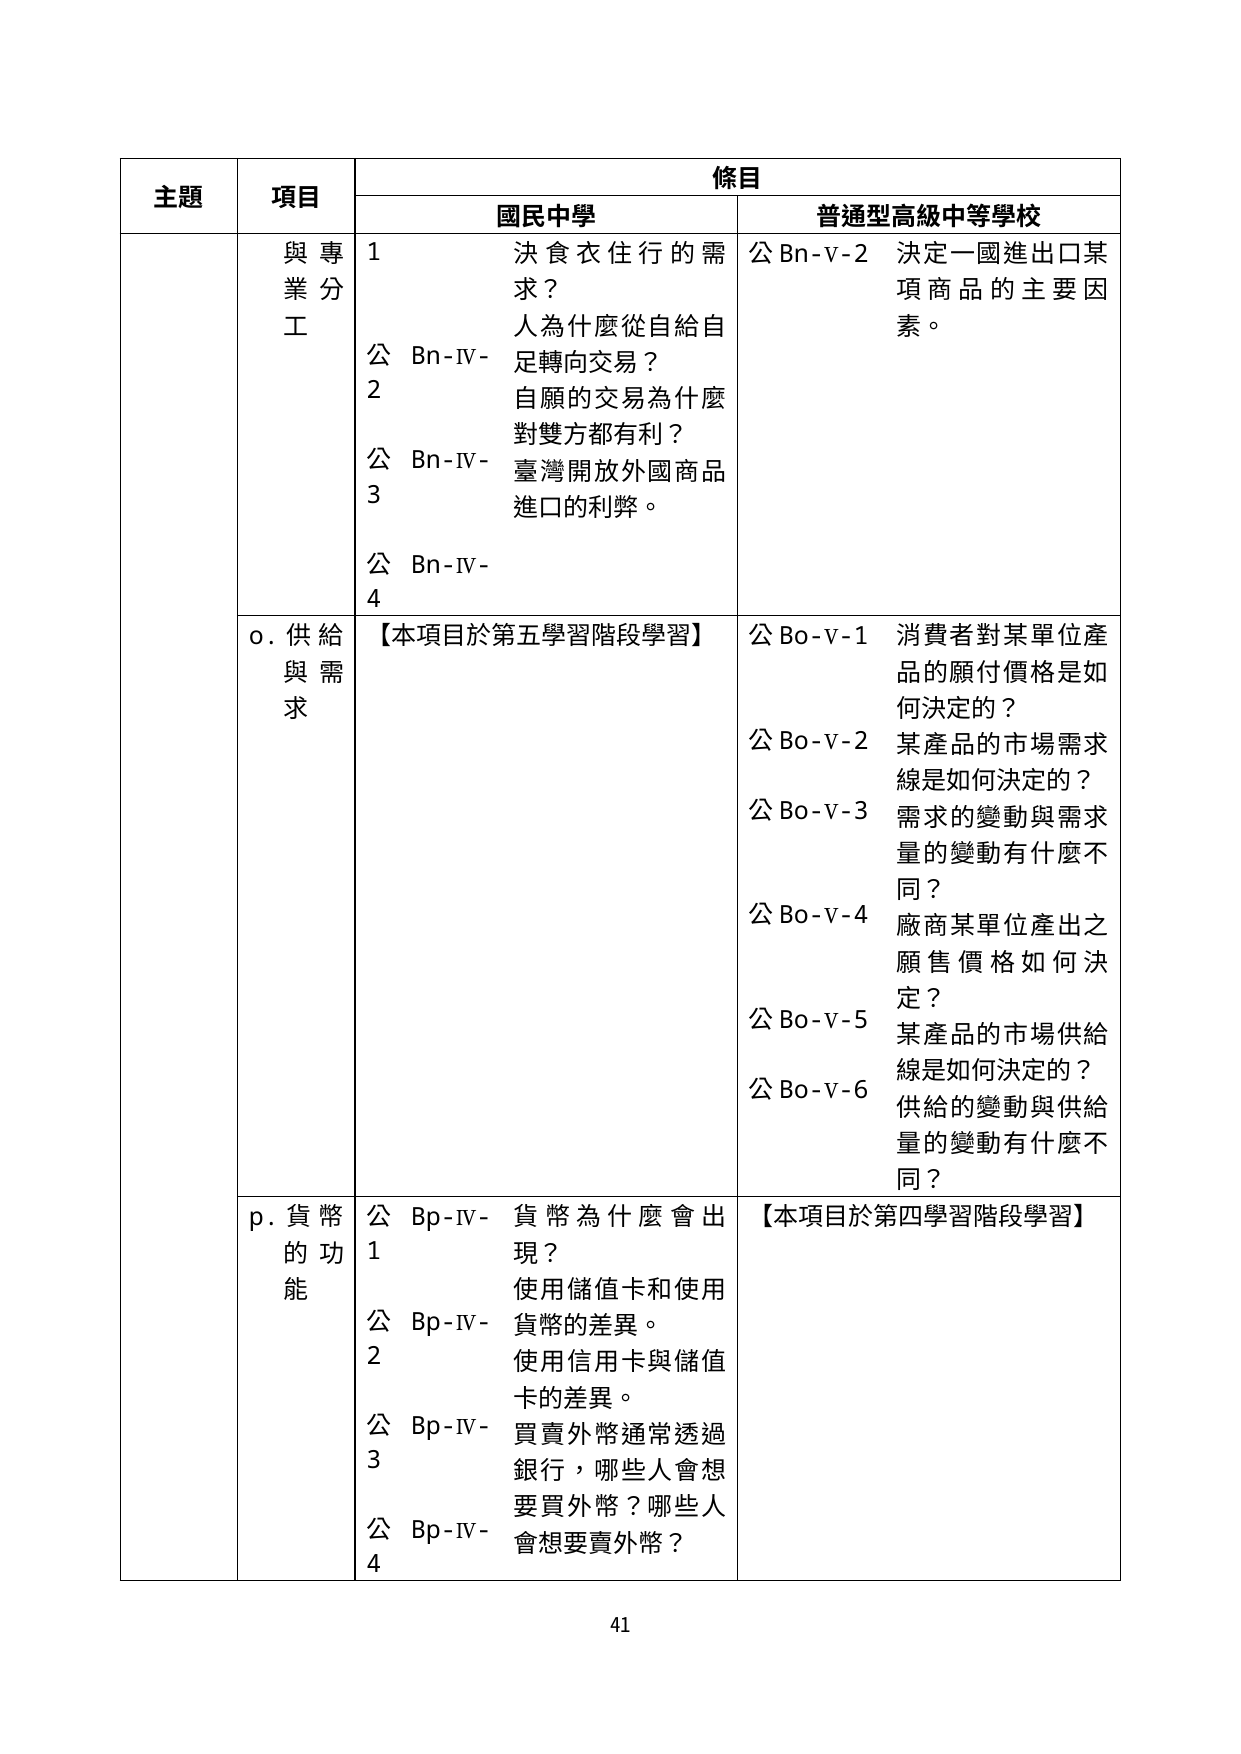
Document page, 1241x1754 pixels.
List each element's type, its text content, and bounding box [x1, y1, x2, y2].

table_header 條目 [356, 159, 1120, 195]
table_cell o.供給與需求 [238, 616, 354, 1196]
table_cell 【本項目於第四學習階段學習】 [738, 1197, 1120, 1580]
table_cell 國民中學 [356, 196, 737, 232]
table_cell 決定一國進出口某項商品的主要因素。 [885, 234, 1120, 615]
table_cell 公Bp-Ⅳ-1 公Bp-Ⅳ-2 公Bp-Ⅳ-3 公Bp-Ⅳ-4 [356, 1197, 502, 1580]
table_cell 消費者對某單位產品的願付價格是如何決定的？ 某產品的市場需求線是如何決定的？ 需求的變動與需求量的變動有什麼不同？ 廠商某單位產出之願售價格如何決定？ 某產品的市場供給線是如何決定的？ 供給的變動與供給量的變動有什麼不同？ [885, 616, 1120, 1196]
table_cell 與專業分工 [238, 234, 354, 615]
table_cell 公Bo-Ⅴ-1 公Bo-Ⅴ-2 公Bo-Ⅴ-3 公Bo-Ⅴ-4 公Bo-Ⅴ-5 公Bo-Ⅴ-6 [738, 616, 885, 1196]
table_cell 貨幣為什麼會出現？ 使用儲值卡和使用貨幣的差異。 使用信用卡與儲值卡的差異。 買賣外幣通常透過銀行，哪些人會想要買外幣？哪些人會想要賣外幣？ [503, 1197, 737, 1580]
table_cell 公Bn-Ⅴ-2 [738, 234, 885, 615]
table_header 項目 [238, 159, 354, 232]
table_cell 【本項目於第五學習階段學習】 [356, 616, 737, 1196]
table_cell 決食衣住行的需求？ 人為什麼從自給自足轉向交易？ 自願的交易為什麼對雙方都有利？ 臺灣開放外國商品進口的利弊。 [503, 234, 737, 615]
table_cell [121, 234, 237, 1580]
table_cell 1 公Bn-Ⅳ-2 公Bn-Ⅳ-3 公Bn-Ⅳ-4 [356, 234, 502, 615]
table_cell p.貨幣的功能 [238, 1197, 354, 1580]
table_cell 普通型高級中等學校 [738, 196, 1120, 232]
table_header 主題 [121, 159, 237, 232]
